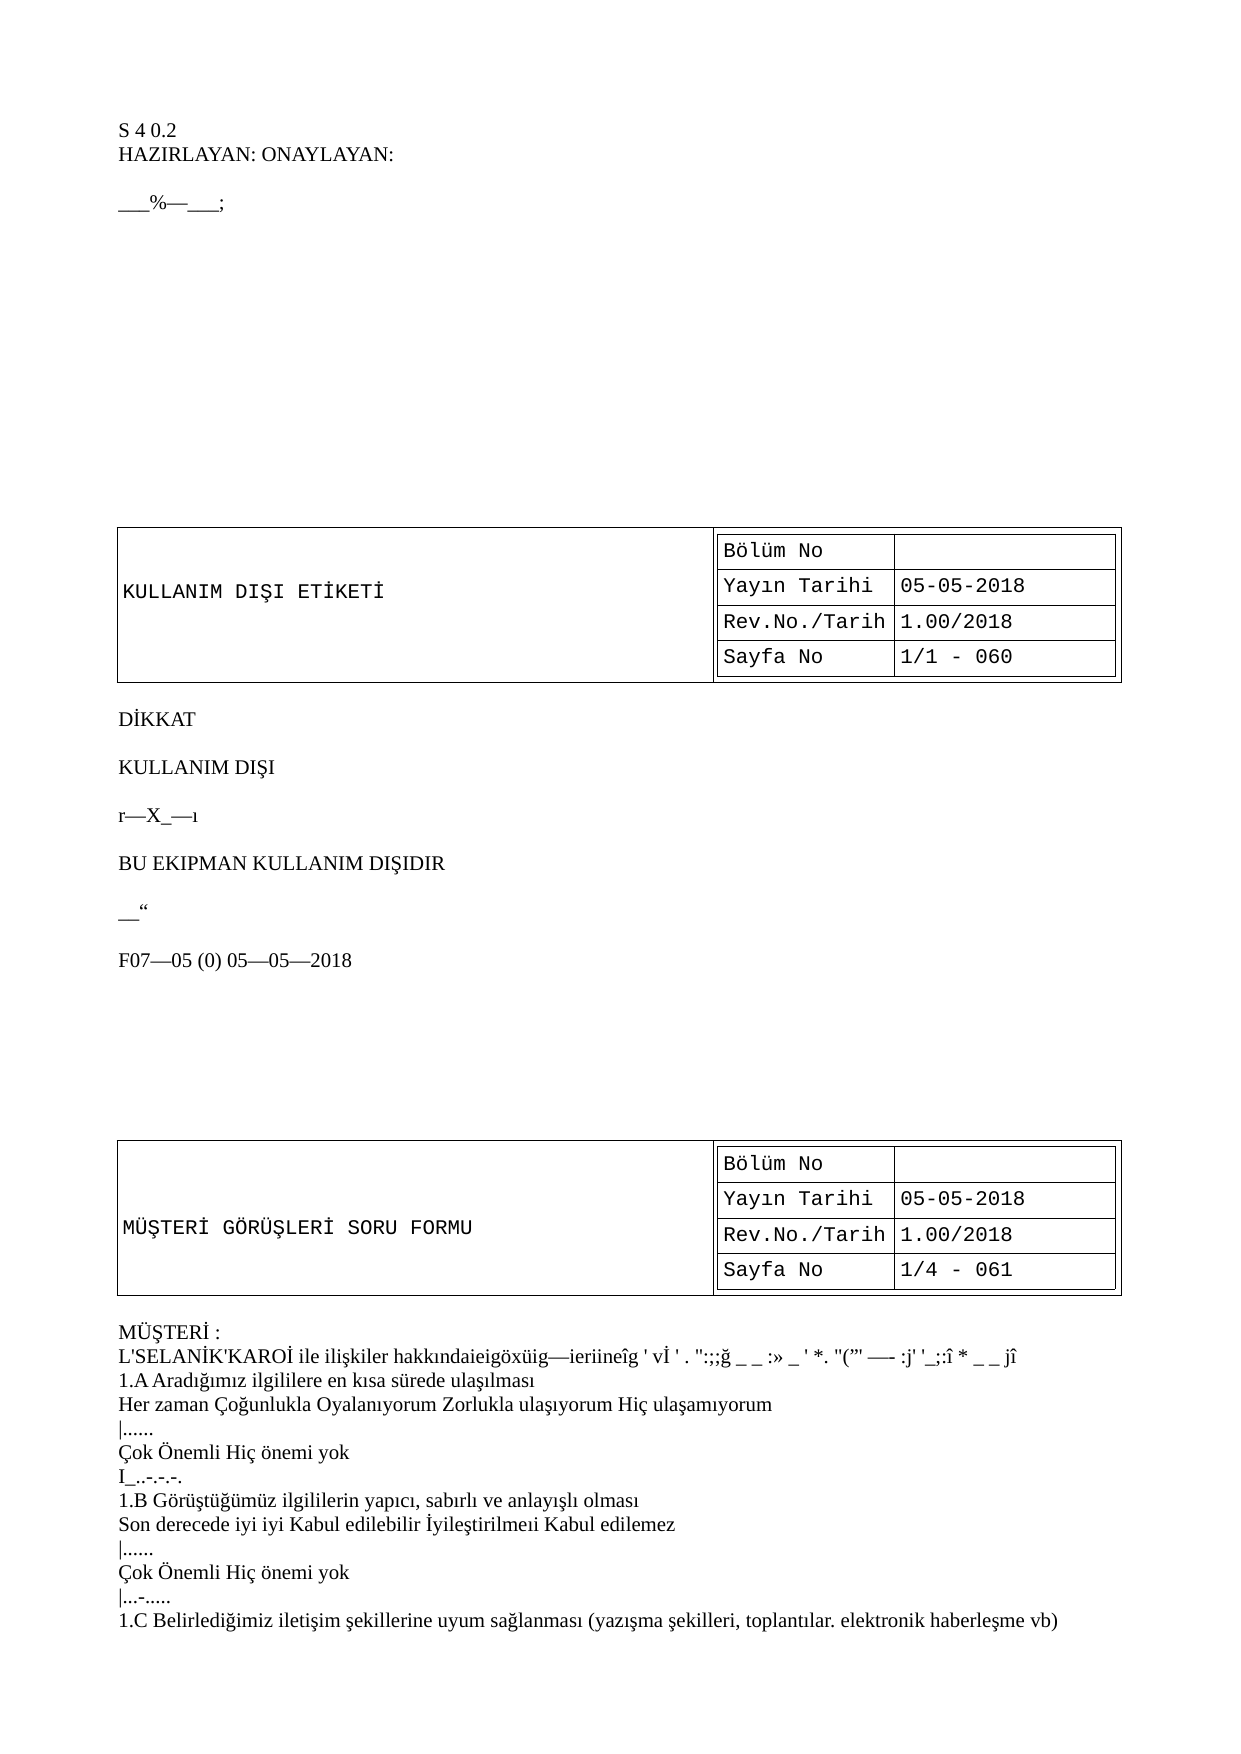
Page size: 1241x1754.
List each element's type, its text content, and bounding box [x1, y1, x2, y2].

table_cell Rev.No./Tarih [718, 1219, 894, 1253]
table_header Bölüm No [718, 1147, 894, 1182]
table_cell 1/1 - 060 [895, 641, 1115, 676]
table_header KULLANIM DIŞI ETİKETİ [118, 528, 713, 682]
table_cell 1.00/2018 [895, 1219, 1115, 1253]
text S 4 0.2 [118, 118, 1122, 142]
text r—X_—ı [118, 803, 1122, 827]
table_cell Yayın Tarihi [718, 570, 894, 605]
table_cell Rev.No./Tarih [718, 606, 894, 640]
table_header [895, 535, 1115, 569]
table_cell Sayfa No [718, 641, 894, 676]
table_cell 05-05-2018 [895, 570, 1115, 605]
text HAZIRLAYAN: ONAYLAYAN: [118, 142, 1122, 166]
text MÜŞTERİ : [118, 1320, 1122, 1344]
text Her zaman Çoğunlukla Oyalanıyorum Zorlukla ulaşıyorum Hiç ulaşamıyorum [118, 1392, 1122, 1416]
text L'SELANİK'KAROİ ile ilişkiler hakkındaieigöxüig—ieriineîg ' vİ ' . ":;;ğ _ _ :» _ ' *. "(”' —- :j' '_;:î * _ _ jî [118, 1344, 1122, 1368]
text BU EKIPMAN KULLANIM DIŞIDIR [118, 851, 1122, 875]
text 1.C Belirlediğimiz iletişim şekillerine uyum sağlanması (yazışma şekilleri, toplantılar. elektronik haberleşme vb) [118, 1608, 1122, 1632]
table_header MÜŞTERİ GÖRÜŞLERİ SORU FORMU [118, 1141, 713, 1295]
table_header [895, 1147, 1115, 1182]
table_header Bölüm No [718, 535, 894, 569]
table_cell 1.00/2018 [895, 606, 1115, 640]
text Çok Önemli Hiç önemi yok [118, 1440, 1122, 1464]
table_header [714, 1141, 1121, 1295]
table_cell Sayfa No [718, 1254, 894, 1289]
text |...... [118, 1536, 1122, 1560]
text F07—05 (0) 05—05—2018 [118, 947, 1122, 972]
text Çok Önemli Hiç önemi yok [118, 1560, 1122, 1584]
text 1.A Aradığımız ilgililere en kısa sürede ulaşılması [118, 1368, 1122, 1392]
text |...... [118, 1416, 1122, 1440]
text Son derecede iyi iyi Kabul edilebilir İyileştirilmeıi Kabul edilemez [118, 1512, 1122, 1536]
text 1.B Görüştüğümüz ilgililerin yapıcı, sabırlı ve anlayışlı olması [118, 1488, 1122, 1512]
table_cell 05-05-2018 [895, 1183, 1115, 1217]
text |...-..... [118, 1584, 1122, 1608]
text DİKKAT [118, 707, 1122, 731]
text __“ [118, 899, 1122, 923]
text KULLANIM DIŞI [118, 755, 1122, 779]
table_cell 1/4 - 061 [895, 1254, 1115, 1289]
table_header [714, 528, 1121, 682]
table_cell Yayın Tarihi [718, 1183, 894, 1217]
text ___%—___; [118, 190, 1122, 214]
text I_..-.-.-. [118, 1464, 1122, 1488]
